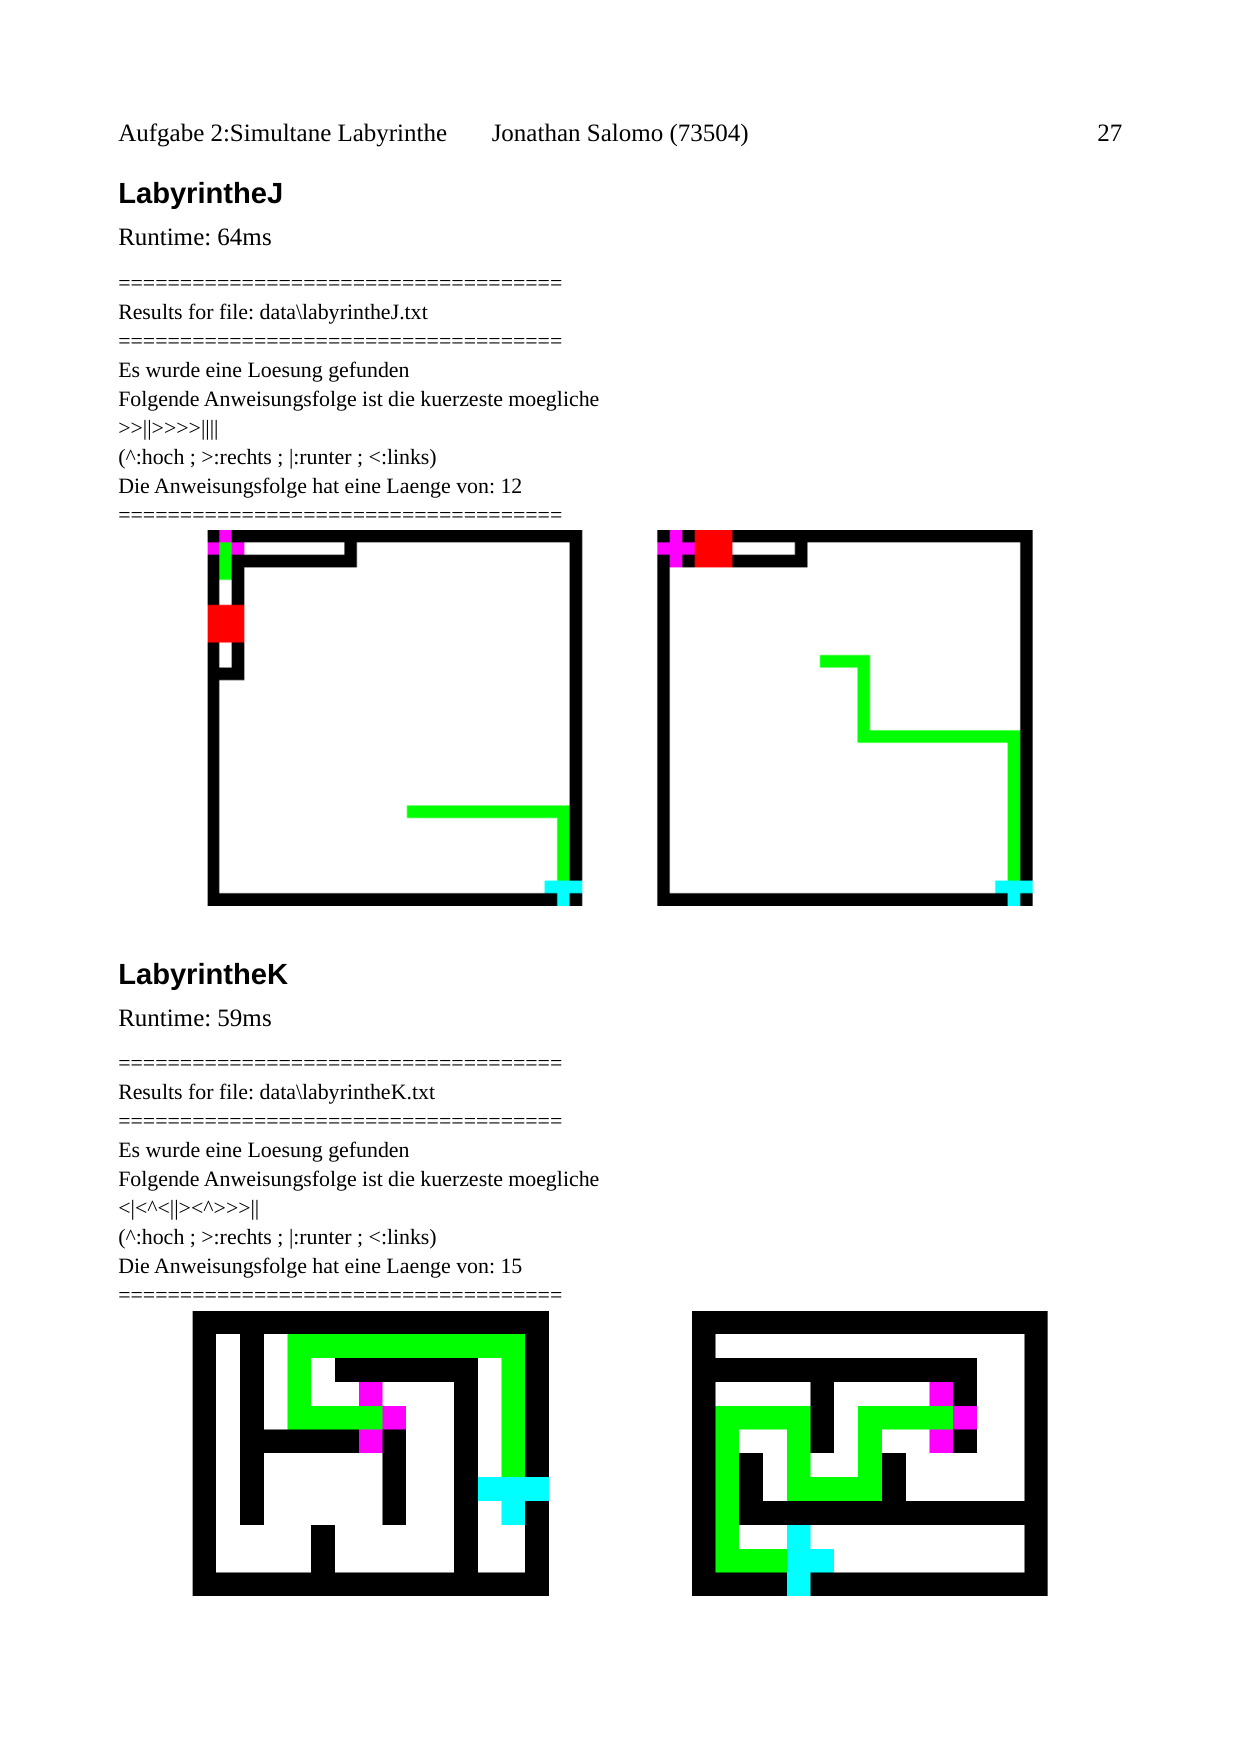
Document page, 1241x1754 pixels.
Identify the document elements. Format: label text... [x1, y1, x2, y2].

text ==================================== [118, 502, 1122, 527]
text ==================================== [118, 1050, 1122, 1076]
subtitle LabyrintheJ [118, 176, 1122, 210]
text Die Anweisungsfolge hat eine Laenge von: 15 [118, 1253, 1122, 1278]
picture [192, 1311, 1048, 1596]
text <|<^<||><^>>>|| [118, 1195, 1122, 1220]
text Results for file: data\labyrintheK.txt [118, 1079, 1122, 1104]
text Folgende Anweisungsfolge ist die kuerzeste moegliche [118, 386, 1122, 411]
subtitle LabyrintheK [118, 957, 1122, 990]
text Runtime: 64ms [118, 222, 1122, 251]
text Results for file: data\labyrintheJ.txt [118, 299, 1122, 324]
text Folgende Anweisungsfolge ist die kuerzeste moegliche [118, 1166, 1122, 1191]
text Es wurde eine Loesung gefunden [118, 1137, 1122, 1162]
picture [207, 530, 1033, 906]
text >>||>>>>|||| [118, 415, 1122, 440]
text ==================================== [118, 1108, 1122, 1133]
text Es wurde eine Loesung gefunden [118, 357, 1122, 382]
text (^:hoch ; >:rechts ; |:runter ; <:links) [118, 444, 1122, 469]
text ==================================== [118, 270, 1122, 295]
text ==================================== [118, 1282, 1122, 1307]
text Die Anweisungsfolge hat eine Laenge von: 12 [118, 473, 1122, 498]
text Runtime: 59ms [118, 1003, 1122, 1031]
text ==================================== [118, 328, 1122, 353]
text (^:hoch ; >:rechts ; |:runter ; <:links) [118, 1224, 1122, 1249]
